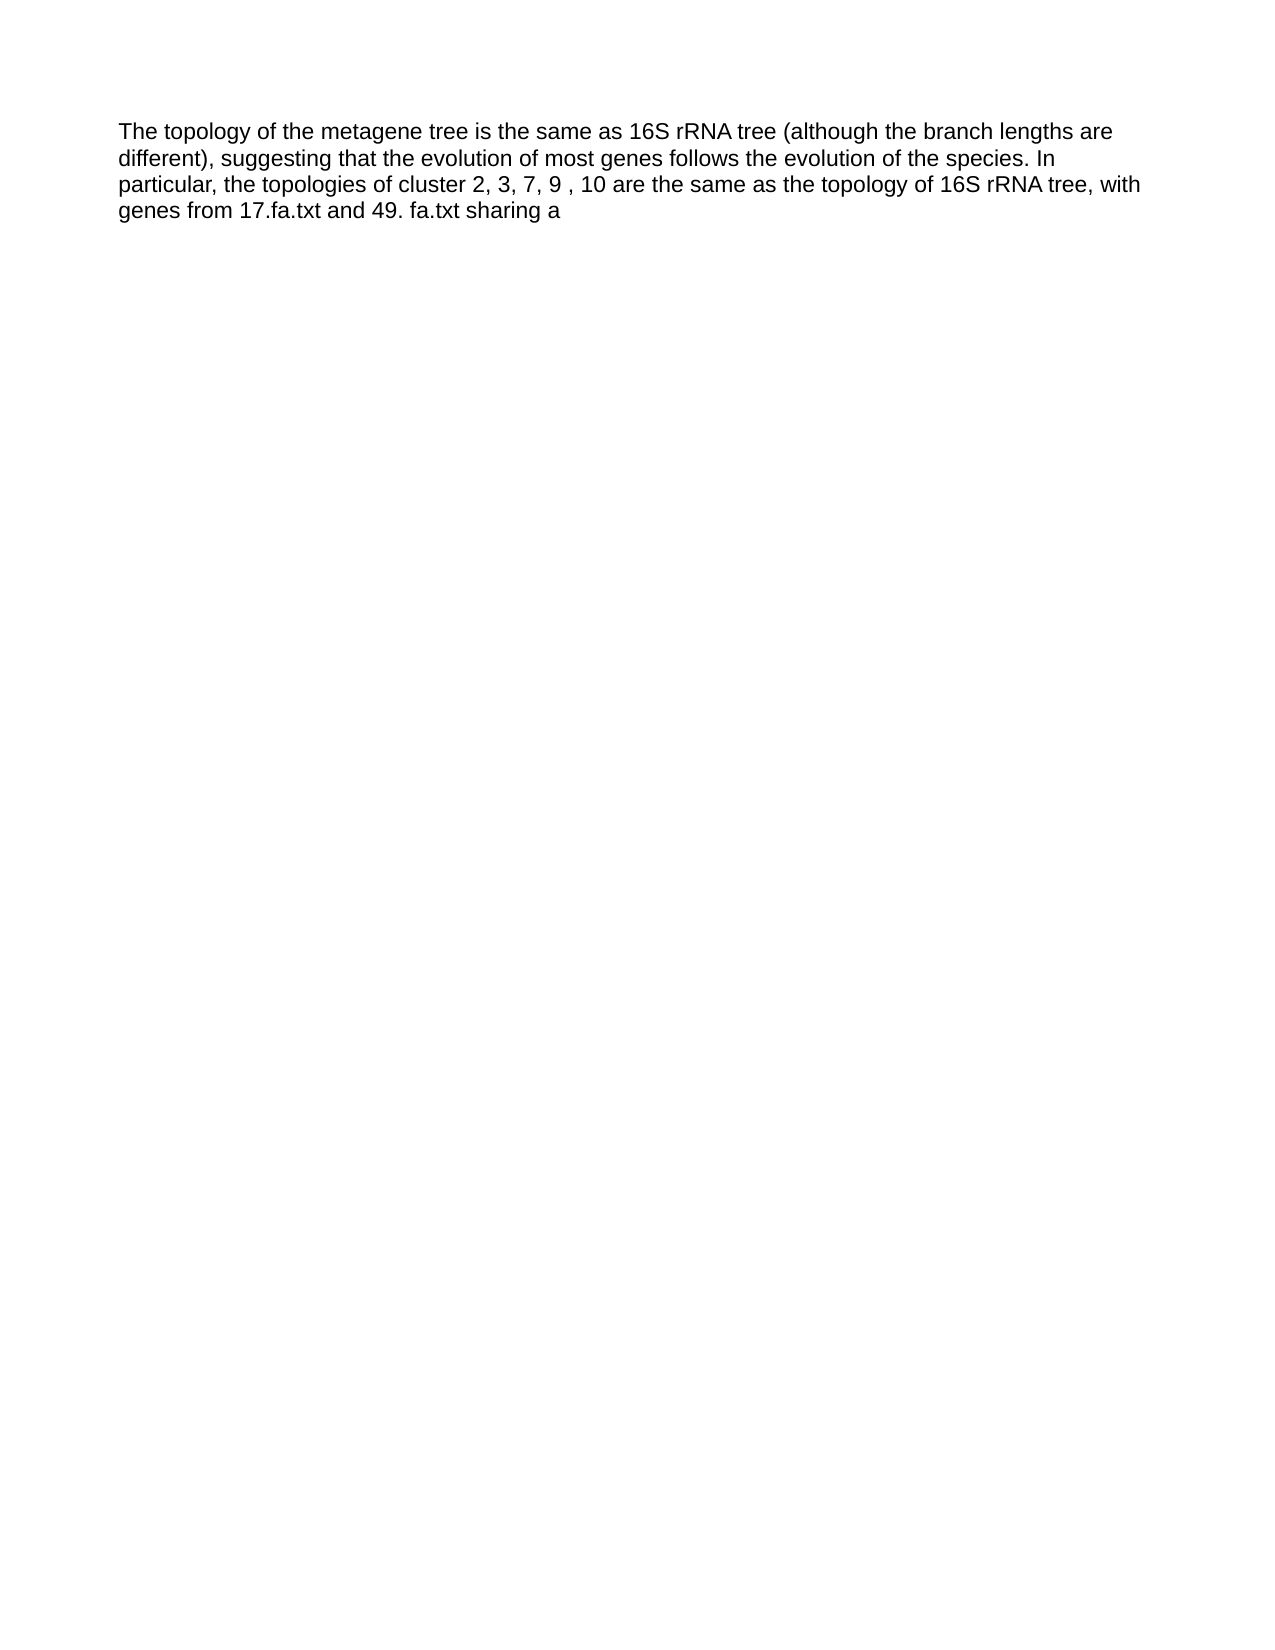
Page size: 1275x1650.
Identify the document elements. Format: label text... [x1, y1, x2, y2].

subtitle The topology of the metagene tree is the same as 16S rRNA tree (although the branch lengths are different), suggesting that the evolution of most genes follows the evolution of the species. In particular, the topologies of cluster 2, 3, 7, 9 , 10 are the same as the topology of 16S rRNA tree, with genes from 17.fa.txt and 49. fa.txt sharing a [118, 118, 1157, 223]
